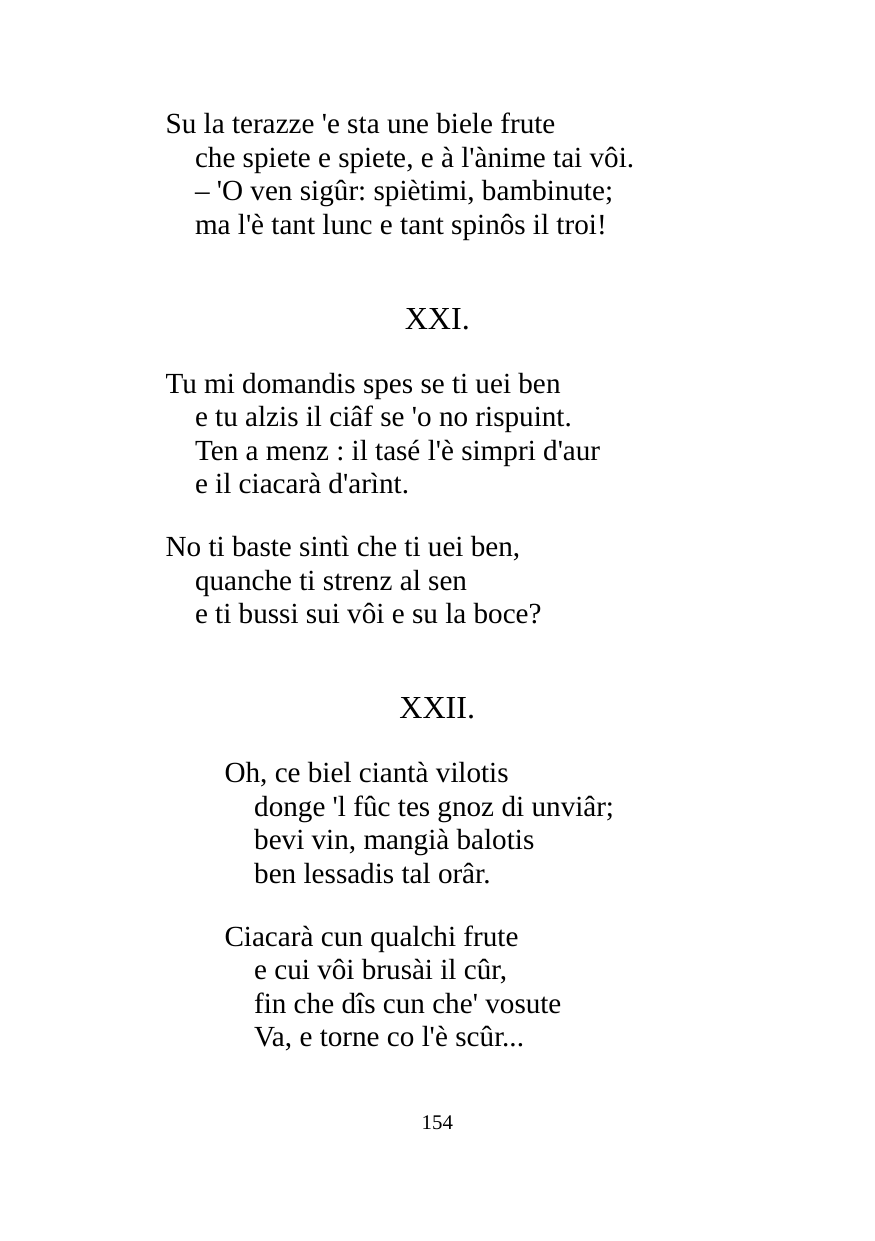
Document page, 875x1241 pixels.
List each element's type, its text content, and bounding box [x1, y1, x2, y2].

text Ciacarà cun qualchi frute e cui vôi brusài il cûr, fin che dîs cun che' vosute Va, e torne co l'è scûr... [224, 919, 768, 1053]
subtitle XXII. [106, 689, 768, 726]
text No ti baste sintì che ti uei ben, quanche ti strenz al sen e ti bussi sui vôi e su la boce? [165, 529, 768, 630]
text Su la terazze 'e sta une biele frute che spiete e spiete, e à l'ànime tai vôi. – 'O ven sigûr: spiètimi, bambinute; ma l'è tant lunc e tant spinôs il troi! [165, 106, 768, 240]
text Tu mi domandis spes se ti uei ben e tu alzis il ciâf se 'o no rispuint. Ten a menz : il tasé l'è simpri d'aur e il ciacarà d'arìnt. [165, 366, 768, 500]
subtitle XXI. [106, 299, 768, 336]
text Oh, ce biel ciantà vilotis donge 'l fûc tes gnoz di unviâr; bevi vin, mangià balotis ben lessadis tal orâr. [224, 755, 768, 889]
